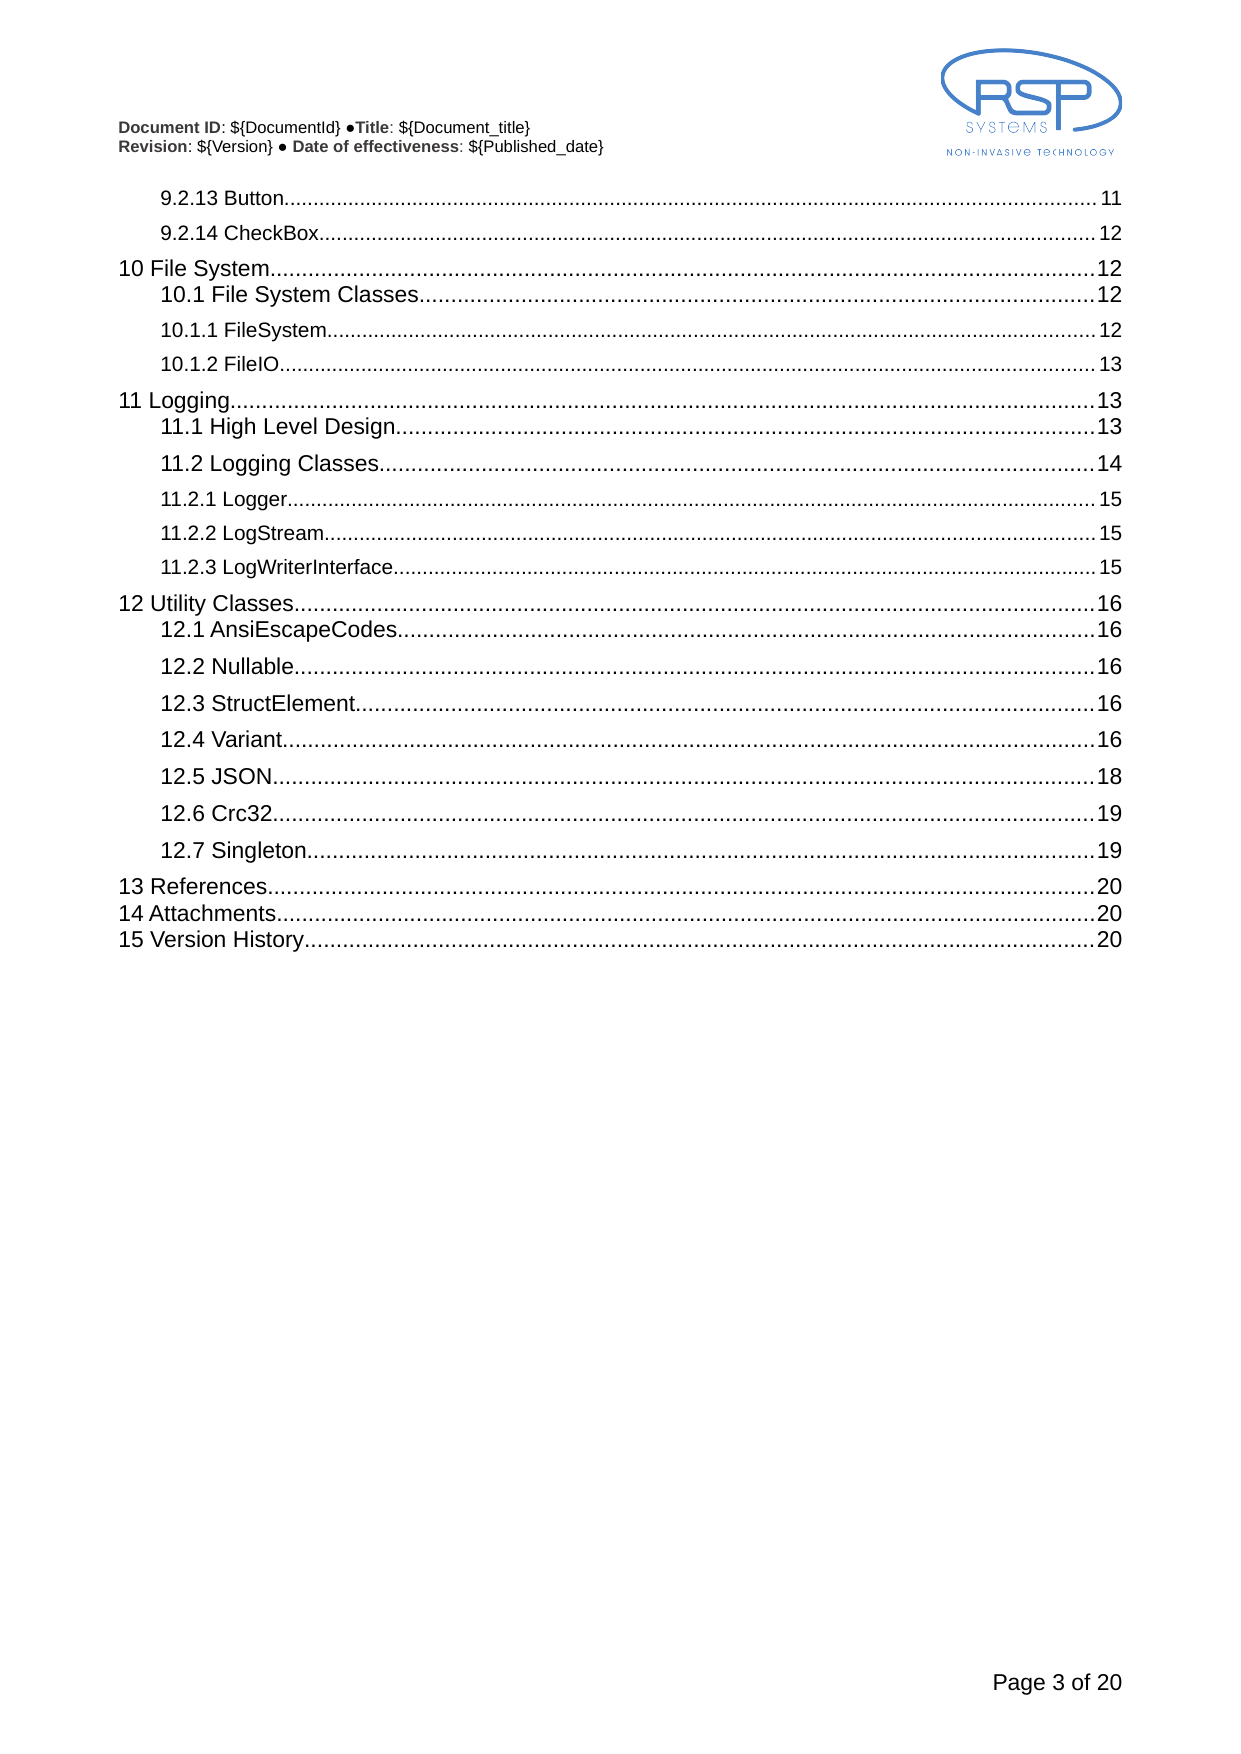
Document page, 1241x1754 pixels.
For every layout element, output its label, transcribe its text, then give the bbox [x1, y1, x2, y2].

text 11.1 High Level Design 13 [160, 413, 1122, 439]
text 10.1 File System Classes 12 [160, 281, 1122, 307]
picture [941, 48, 1123, 156]
text 11.2.2 LogStream 15 [160, 521, 1122, 545]
text 12.3 StructElement 16 [160, 689, 1122, 716]
text 10.1.1 FileSystem 12 [160, 318, 1122, 342]
text 9.2.13 Button 11 [160, 186, 1122, 210]
text 11.2 Logging Classes 14 [160, 450, 1122, 476]
text 11.2.3 LogWriterInterface 15 [160, 555, 1122, 579]
text 12.4 Variant 16 [160, 726, 1122, 753]
text 12.2 Nullable 16 [160, 653, 1122, 679]
text 15 Version History 20 [118, 926, 1122, 952]
text 9.2.14 CheckBox 12 [160, 220, 1122, 244]
text 12.7 Singleton 19 [160, 837, 1122, 863]
text 12.6 Crc32 19 [160, 800, 1122, 826]
text 12 Utility Classes 16 [118, 589, 1122, 616]
text 10.1.2 FileIO 13 [160, 352, 1122, 376]
text 11.2.1 Logger 15 [160, 486, 1122, 510]
text 11 Logging 13 [118, 387, 1122, 413]
text 13 References 20 [118, 873, 1122, 900]
text 10 File System 12 [118, 255, 1122, 281]
text 12.5 JSON 18 [160, 763, 1122, 789]
text 12.1 AnsiEscapeCodes 16 [160, 616, 1122, 642]
text 14 Attachments 20 [118, 900, 1122, 926]
